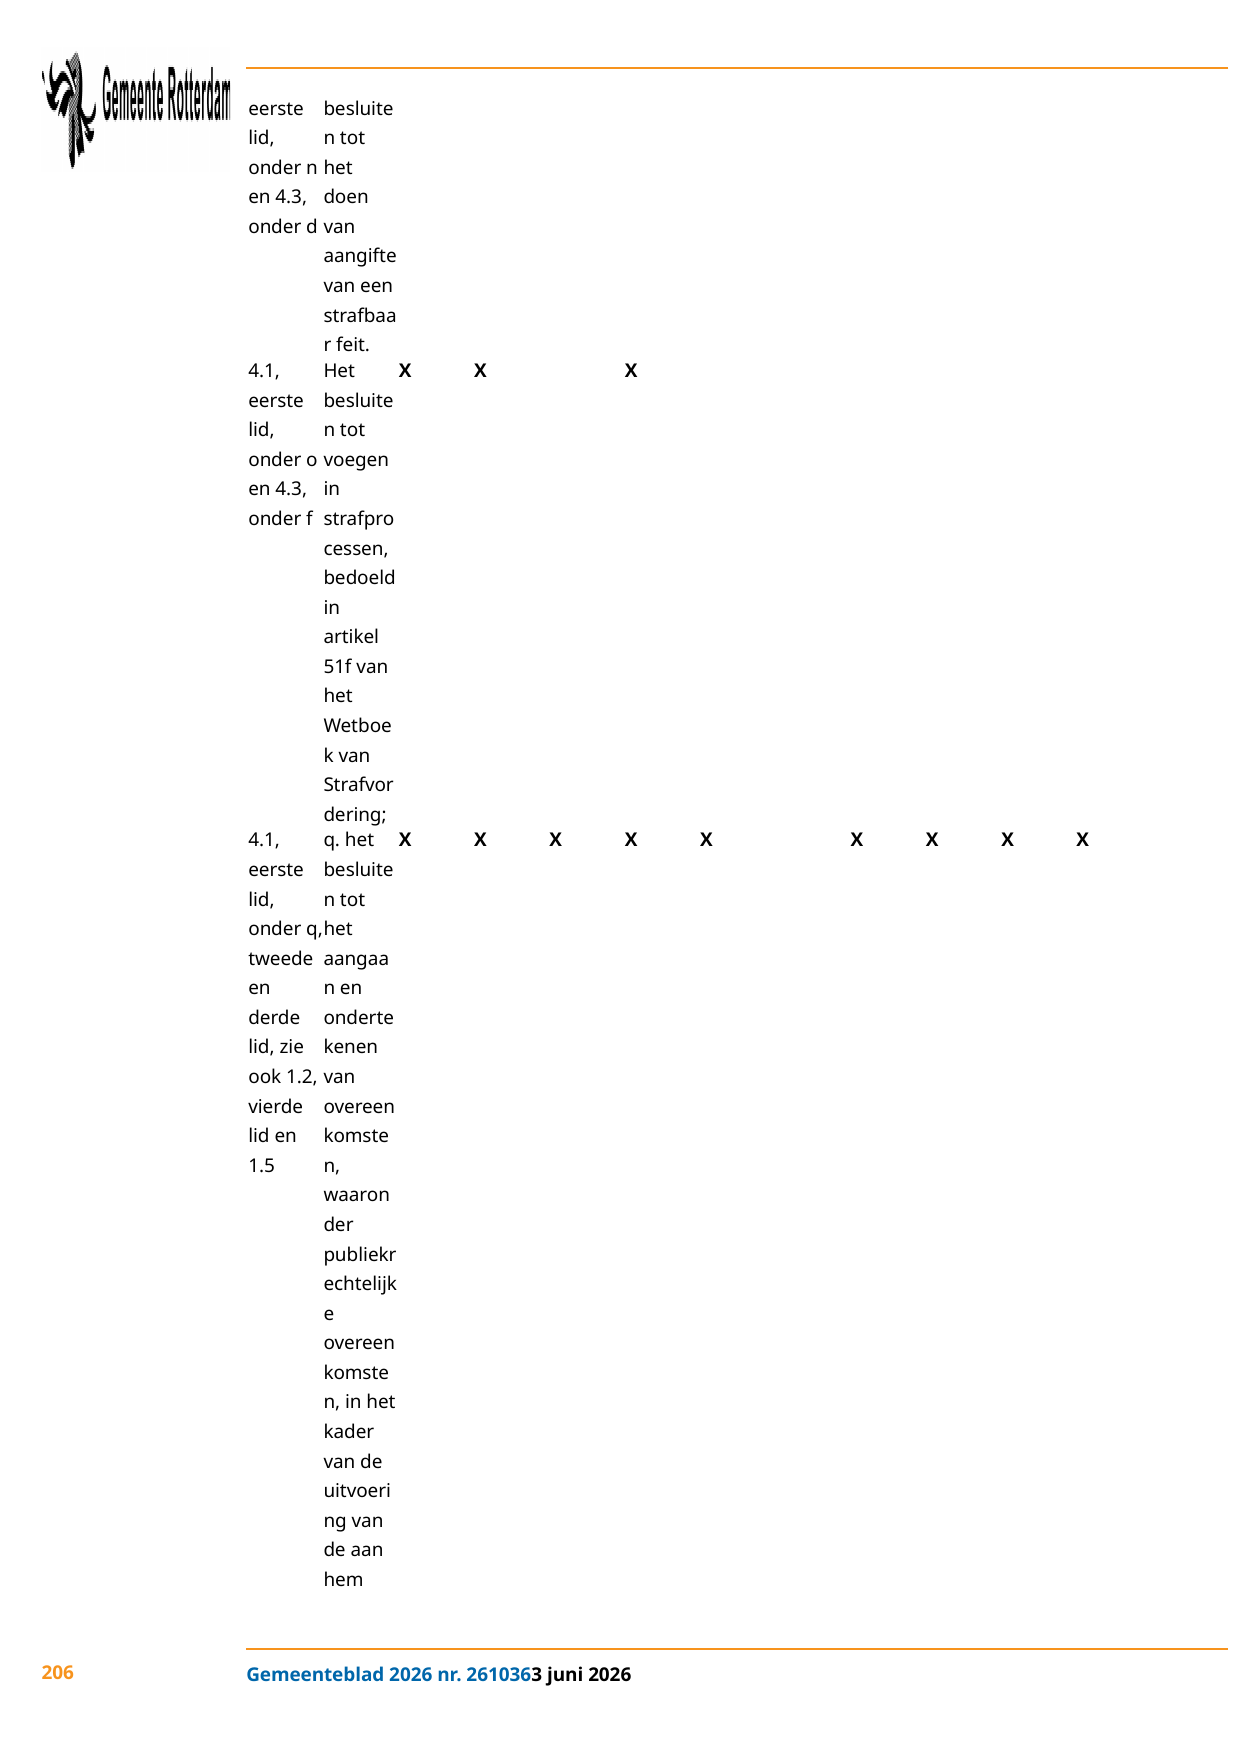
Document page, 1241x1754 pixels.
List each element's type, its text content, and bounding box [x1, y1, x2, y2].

table_cell [926, 95, 1001, 357]
table_cell q. het besluiten tot het aangaan en ondertekenen van overeenkomsten, waaronder publiekrechtelijke overeenkomsten, in het kader van de uitvoering van de aan hem [323, 827, 398, 1592]
table_cell [1076, 95, 1152, 357]
table_cell X [700, 827, 775, 1592]
table_cell X [926, 827, 1001, 1592]
table_cell X [474, 357, 549, 827]
table_cell [850, 95, 926, 357]
table_cell X [625, 827, 700, 1592]
table_cell X [1001, 827, 1076, 1592]
table_cell X [399, 357, 474, 827]
table_cell [850, 357, 926, 827]
table_cell 4.1, eerste lid, onder q, tweede en derde lid, zie ook 1.2, vierde lid en 1.5 [248, 827, 323, 1592]
table_cell [549, 95, 624, 357]
table_cell [926, 357, 1001, 827]
table_cell [700, 357, 775, 827]
table_cell 4.1, eerste lid, onder o en 4.3, onder f [248, 357, 323, 827]
table_cell X [850, 827, 926, 1592]
table_cell X [549, 827, 624, 1592]
table_cell [775, 827, 850, 1592]
table_cell [775, 95, 850, 357]
table_cell [700, 95, 775, 357]
table_cell [549, 357, 624, 827]
table_cell [625, 95, 700, 357]
table_cell X [399, 827, 474, 1592]
table_cell [1001, 95, 1076, 357]
table_cell [1076, 357, 1152, 827]
picture [41, 47, 231, 172]
table_cell [399, 95, 474, 357]
table_cell [474, 95, 549, 357]
table_cell eerste lid, onder n en 4.3, onder d [248, 95, 323, 357]
table_cell besluiten tot het doen van aangifte van een strafbaar feit. [323, 95, 398, 357]
table_cell Het besluiten tot voegen in strafprocessen, bedoeld in artikel 51f van het Wetboek van Strafvordering; [323, 357, 398, 827]
table_cell X [1076, 827, 1152, 1592]
table_cell X [625, 357, 700, 827]
table_cell [775, 357, 850, 827]
table_cell X [474, 827, 549, 1592]
table_cell [1001, 357, 1076, 827]
